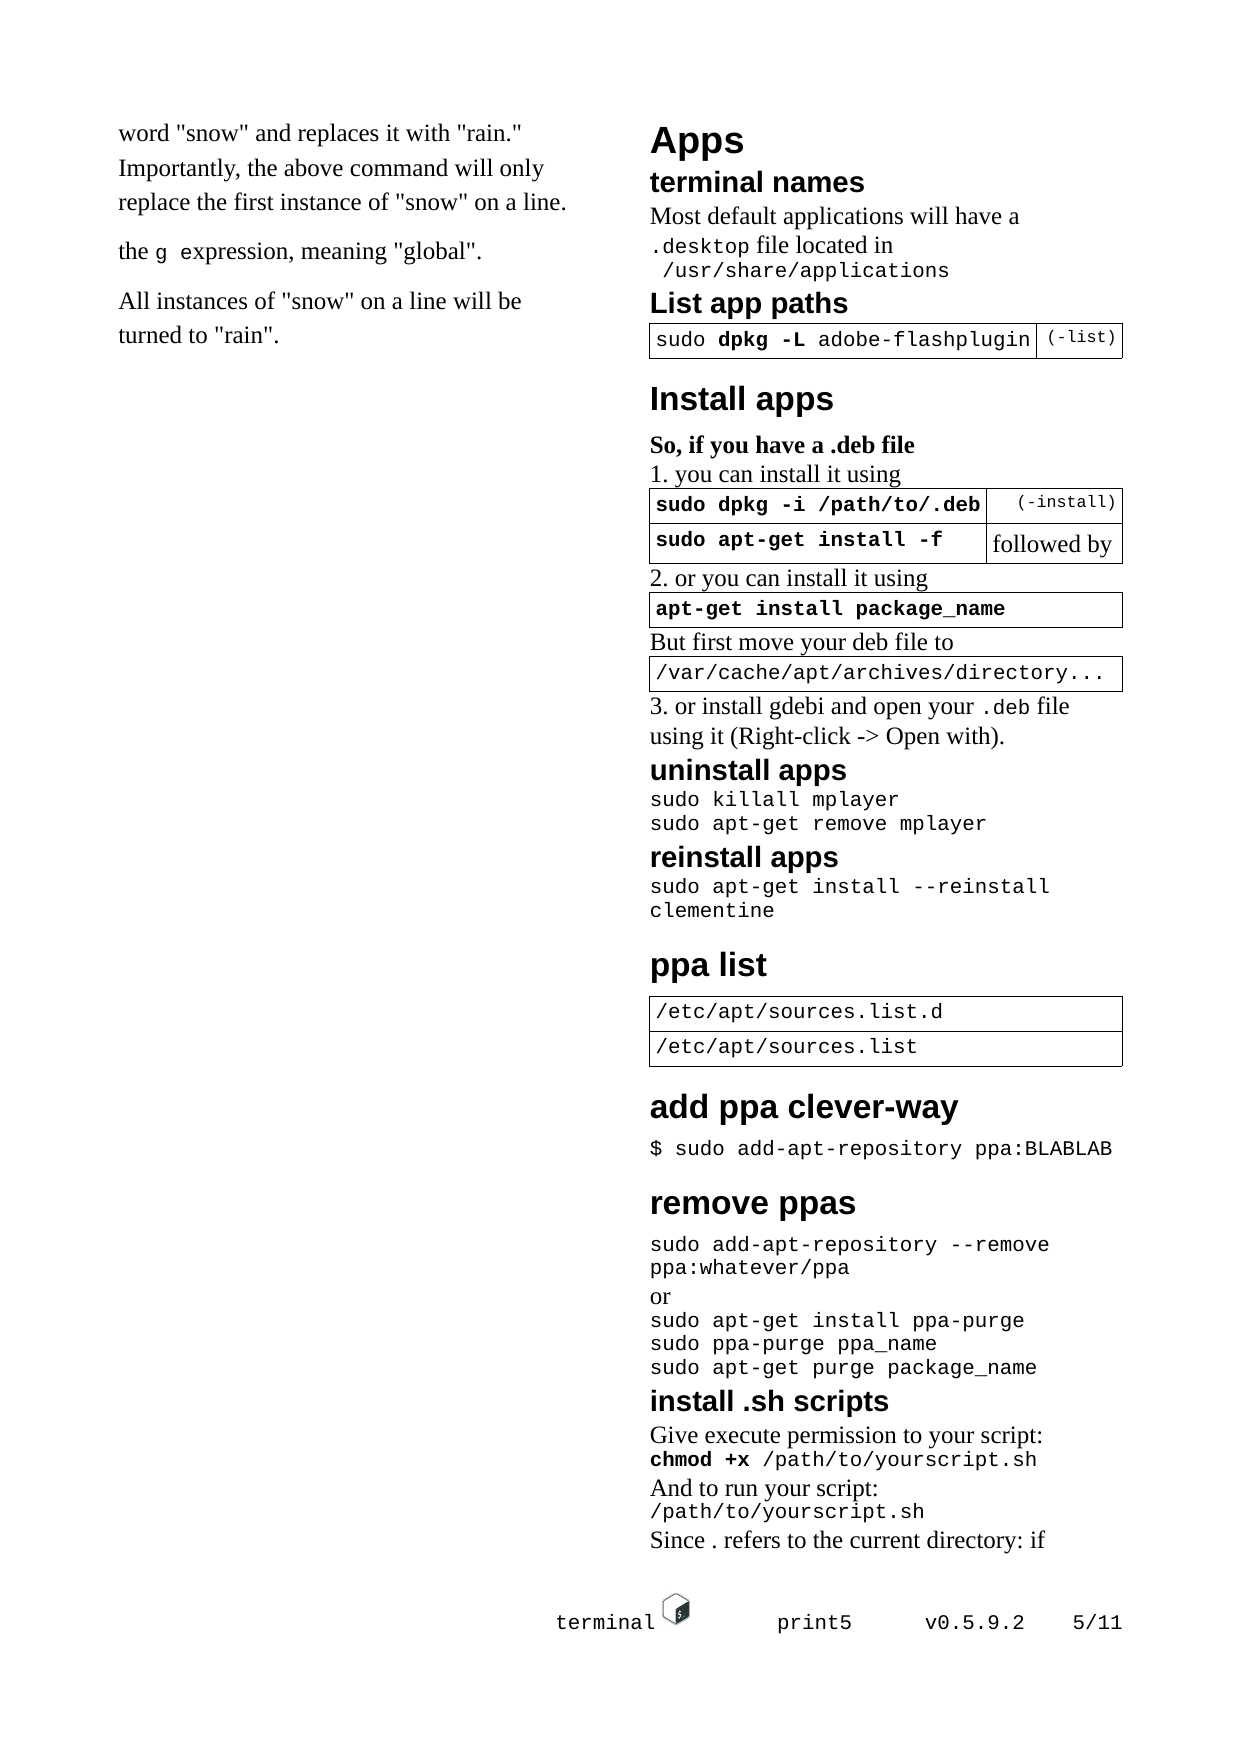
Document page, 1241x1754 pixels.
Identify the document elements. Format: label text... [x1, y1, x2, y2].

subtitle List app paths [649, 286, 1122, 320]
text sudo ppa-purge ppa_name [649, 1333, 1122, 1357]
text sudo apt-get remove mplayer [649, 813, 1122, 837]
table_header (-install) [987, 489, 1122, 523]
text All instances of "snow" on a line will be turned to "rain". [118, 286, 591, 349]
table_cell sudo apt-get install -f [650, 524, 986, 563]
table_header apt-get install package_name [650, 593, 1122, 627]
subtitle ppa list [649, 944, 1122, 983]
text 3. or install gdebi and open your .deb file using it (Right-click -> Open with). [649, 692, 1122, 750]
subtitle terminal names [649, 165, 1122, 198]
subtitle install .sh scripts [649, 1383, 1122, 1417]
text sudo apt-get install ppa-purge [649, 1310, 1122, 1333]
text sudo apt-get purge package_name [649, 1357, 1122, 1381]
subtitle Install apps [649, 379, 1122, 418]
table_header /var/cache/apt/archives/directory... [650, 657, 1122, 691]
subtitle uninstall apps [649, 753, 1122, 786]
text sudo apt-get install --reinstall clementine [649, 876, 1122, 923]
text Since . refers to the current directory: if [649, 1525, 1122, 1554]
text Give execute permission to your script: [649, 1420, 1122, 1449]
text /path/to/yourscript.sh [649, 1501, 1122, 1525]
table_header sudo dpkg -i /path/to/.deb [650, 489, 986, 523]
table_header /etc/apt/sources.list.d [650, 997, 1122, 1031]
text word "snow" and replaces it with "rain." Importantly, the above command will only replace the first instance of "snow" on a line. [118, 118, 591, 216]
text Most default applications will have a .desktop file located in [649, 201, 1122, 260]
text /usr/share/applications [649, 260, 1122, 283]
text sudo add-apt-repository --remove ppa:whatever/ppa [649, 1234, 1122, 1281]
text $ sudo add-apt-repository ppa:BLABLAB [649, 1138, 1122, 1162]
subtitle add ppa clever-way [649, 1087, 1122, 1126]
text or [649, 1281, 1122, 1310]
subtitle remove ppas [649, 1182, 1122, 1221]
table_header (-list) [1037, 324, 1122, 358]
text So, if you have a .deb file [649, 430, 1122, 459]
text But first move your deb file to [649, 628, 1122, 656]
text 1. you can install it using [649, 459, 1122, 488]
table_cell followed by [987, 524, 1122, 563]
text And to run your script: [649, 1473, 1122, 1501]
text chmod +x /path/to/yourscript.sh [649, 1449, 1122, 1473]
text the g expression, meaning "global". [118, 236, 591, 266]
subtitle Apps [649, 118, 1122, 162]
text 2. or you can install it using [649, 564, 1122, 592]
picture [655, 1588, 697, 1630]
text sudo killall mplayer [649, 789, 1122, 813]
table_header sudo dpkg -L adobe-flashplugin [650, 324, 1036, 358]
subtitle reinstall apps [649, 839, 1122, 873]
table_cell /etc/apt/sources.list [650, 1032, 1122, 1066]
